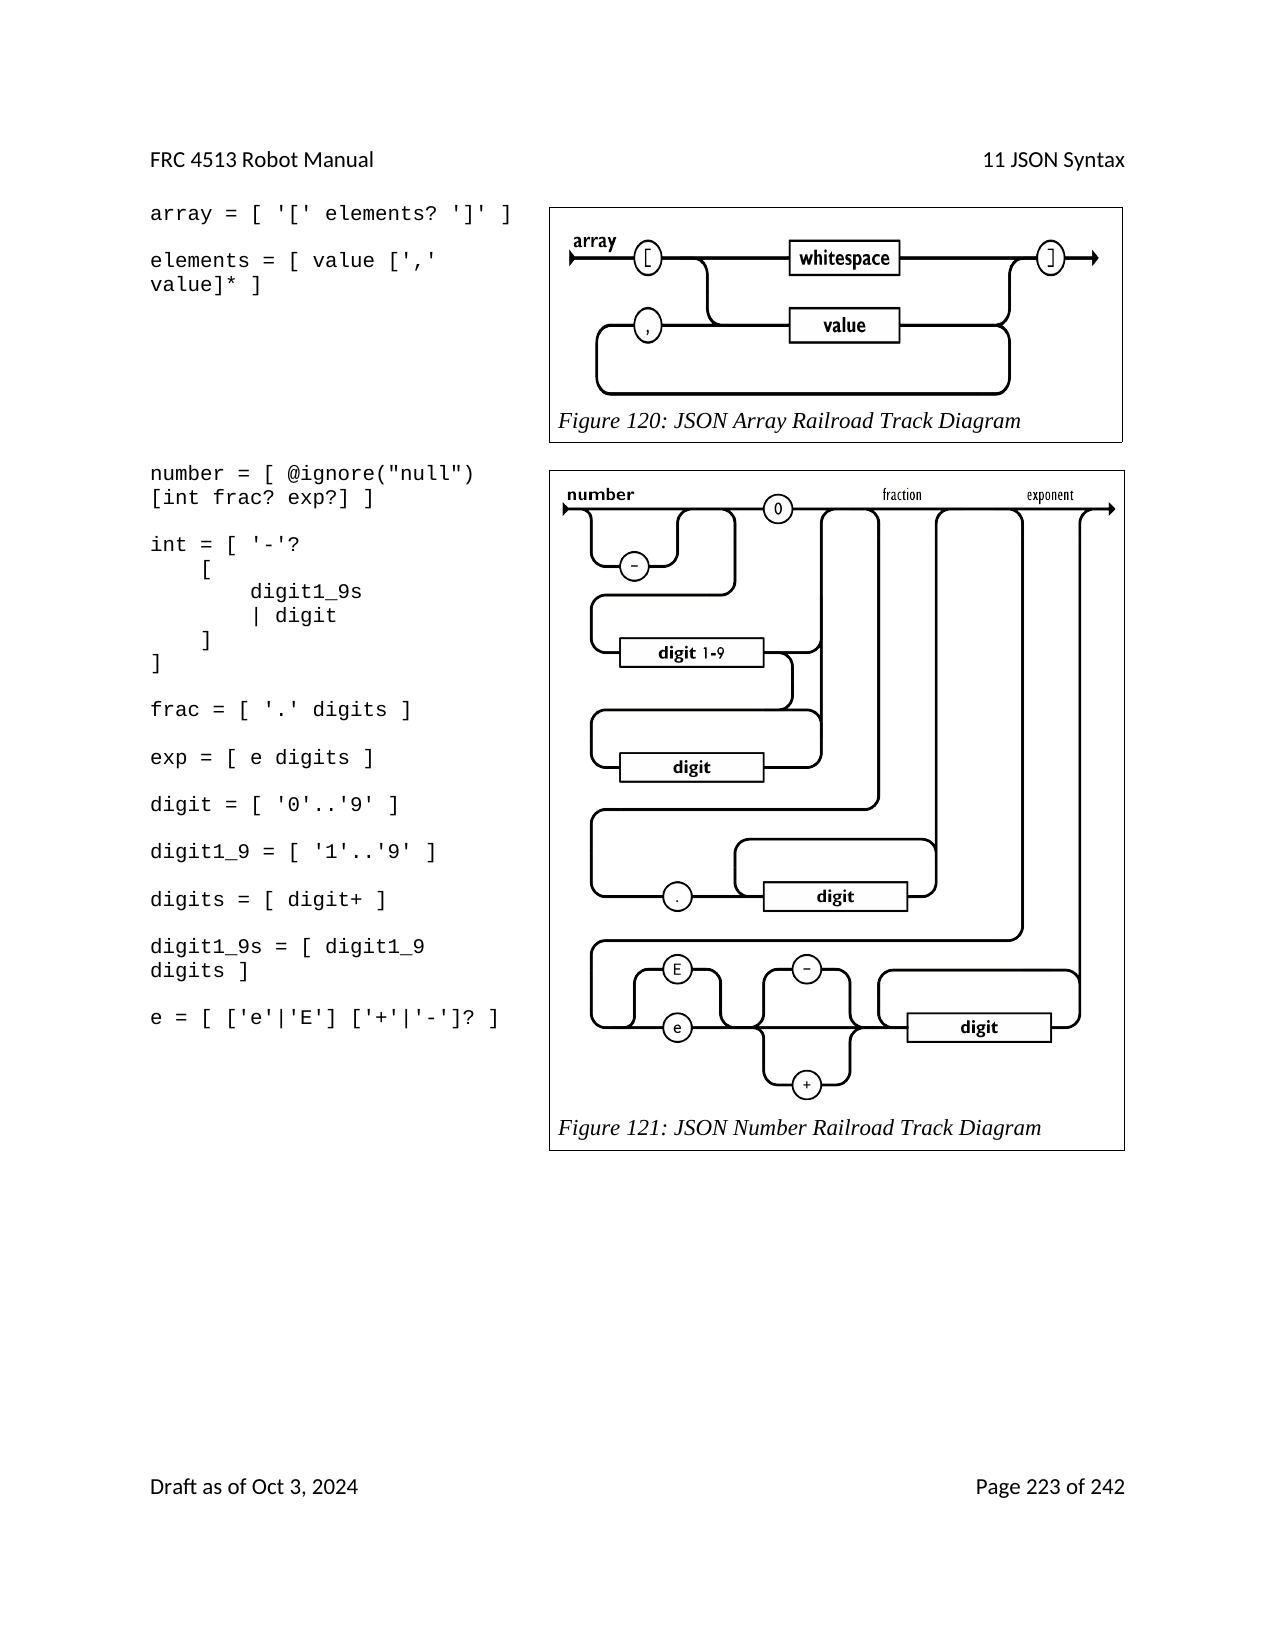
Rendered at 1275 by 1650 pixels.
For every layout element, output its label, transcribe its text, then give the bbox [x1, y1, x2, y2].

text [550, 404, 1122, 439]
text number = [ @ignore("null") [int frac? exp?] ] [150, 463, 1125, 510]
text exp = [ e digits ] [150, 747, 549, 770]
text Figure 121: JSON Number Railroad Track Diagram [558, 1103, 1116, 1141]
text [550, 1112, 1124, 1146]
text digit = [ '0'..'9' ] [150, 794, 549, 818]
text [ [150, 558, 549, 581]
text frac = [ '.' digits ] [150, 699, 549, 723]
text digit1_9s = [ digit1_9 digits ] [150, 936, 549, 983]
text | digit [150, 605, 549, 628]
picture [563, 221, 1100, 396]
text digit1_9s [150, 581, 549, 605]
text ] [150, 628, 549, 652]
text elements = [ value [',' value]* ] [150, 250, 549, 297]
text array = [ '[' elements? ']' ] [150, 203, 1125, 227]
text e = [ ['e'|'E'] ['+'|'-']? ] [150, 1007, 549, 1031]
text Figure 120: JSON Array Railroad Track Diagram [558, 404, 1113, 433]
text digits = [ digit+ ] [150, 889, 549, 912]
text ] [150, 652, 549, 676]
text digit1_9 = [ '1'..'9' ] [150, 841, 549, 865]
picture [557, 478, 1116, 1103]
text int = [ '-'? [150, 534, 549, 558]
